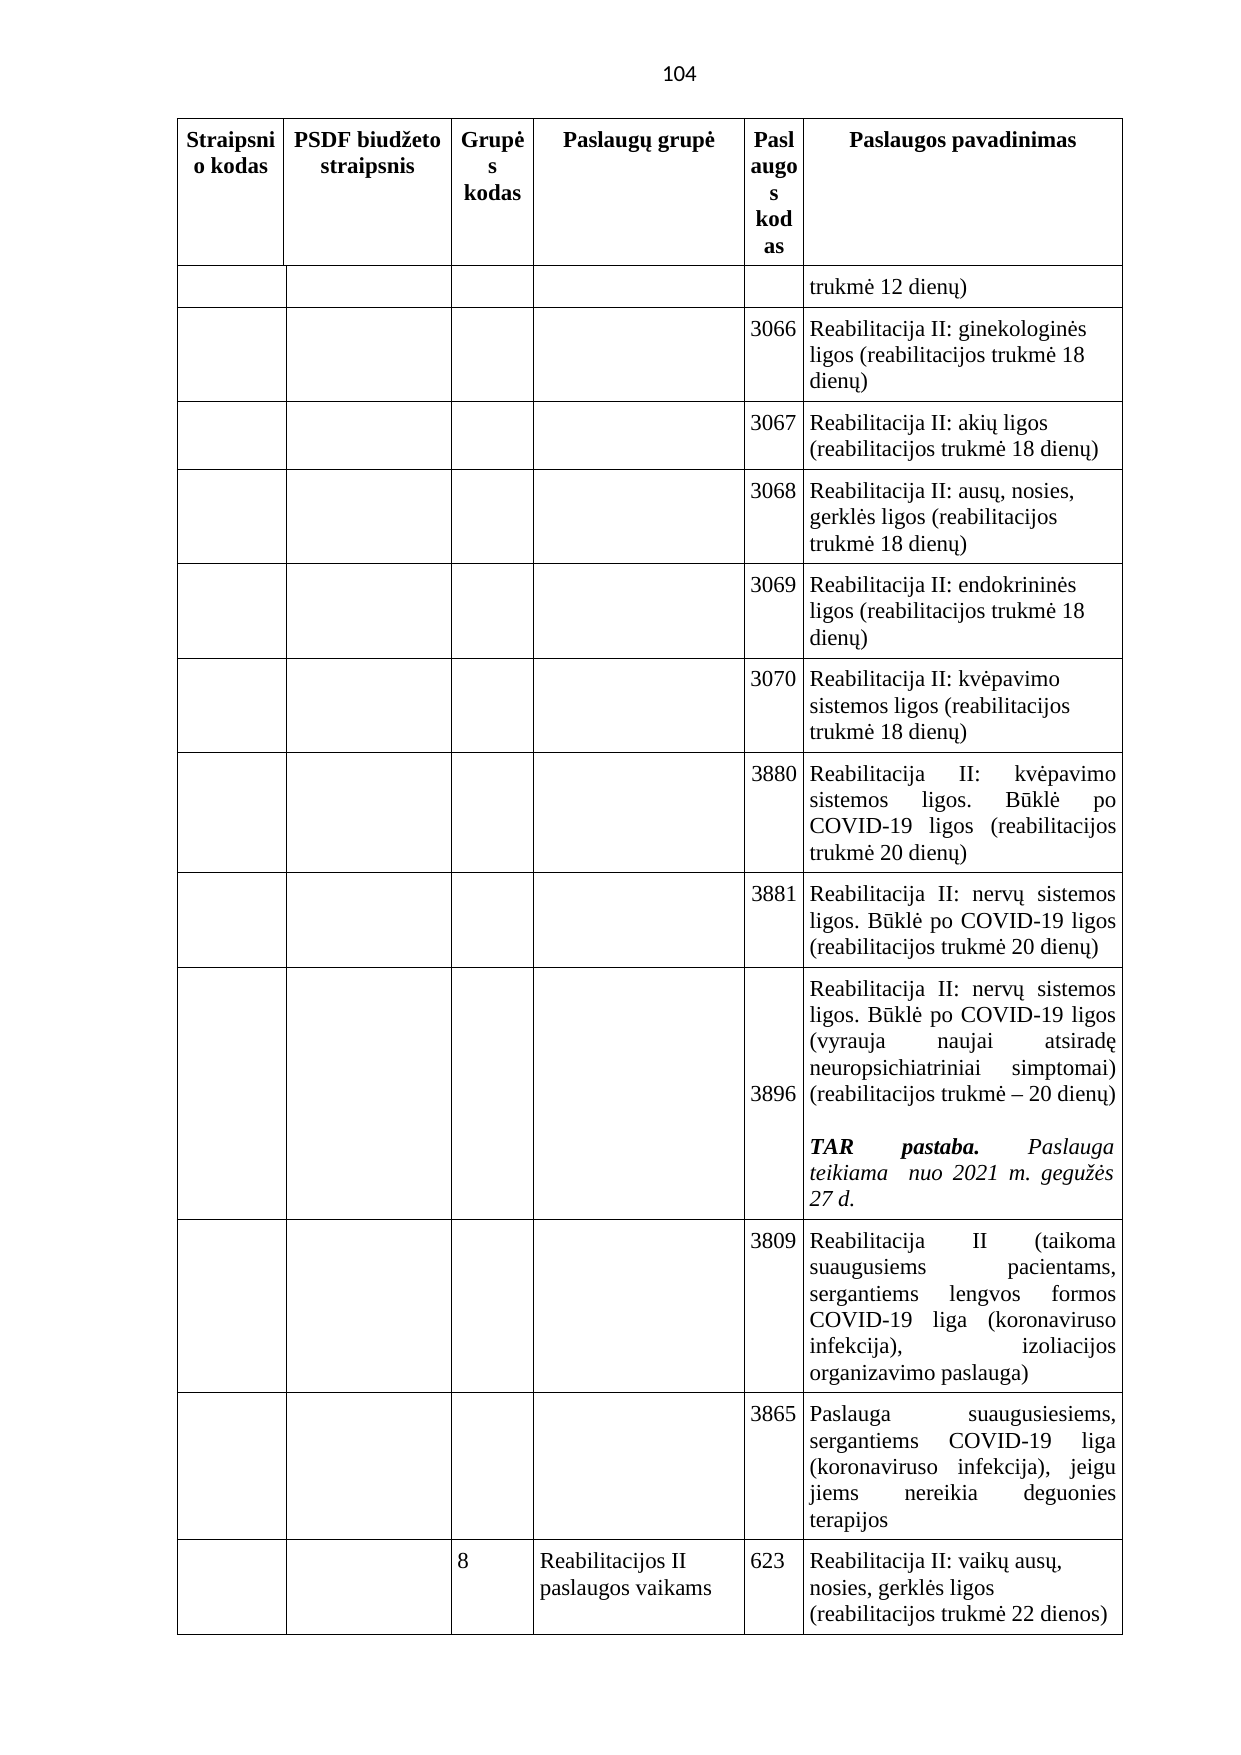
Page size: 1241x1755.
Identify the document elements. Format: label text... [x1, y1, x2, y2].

table_cell [534, 308, 744, 401]
table_header Paslaugos pavadinimas [804, 119, 1122, 265]
table_cell [745, 266, 803, 307]
table_cell [287, 470, 451, 563]
table_cell 3865 [745, 1393, 803, 1539]
table_cell Paslauga suaugusiesiems, sergantiems COVID-19 liga (koronaviruso infekcija), jeigu jiems nereikia deguonies terapijos [804, 1393, 1122, 1539]
table_cell [178, 266, 286, 307]
table_cell [452, 753, 533, 872]
table_cell [534, 402, 744, 469]
table_cell [178, 1220, 286, 1392]
table_cell [452, 308, 533, 401]
table_cell [178, 308, 286, 401]
table_cell [287, 1220, 451, 1392]
table_cell [287, 1393, 451, 1539]
table_cell 3070 [745, 659, 803, 752]
table_cell [452, 1220, 533, 1392]
table_cell [178, 564, 286, 657]
table_cell [534, 564, 744, 657]
table_header Straipsnio kodas [178, 119, 283, 265]
table_cell Reabilitacija II: akių ligos (reabilitacijos trukmė 18 dienų) [804, 402, 1122, 469]
table_cell [178, 659, 286, 752]
table_cell Reabilitacija II (taikoma suaugusiems pacientams, sergantiems lengvos formos COVID-19 liga (koronaviruso infekcija), izoliacijos organizavimo paslauga) [804, 1220, 1122, 1392]
table_cell trukmė 12 dienų) [804, 266, 1122, 307]
table_cell [178, 1540, 286, 1633]
table_cell 3809 [745, 1220, 803, 1392]
table_cell [178, 470, 286, 563]
table_cell [452, 1393, 533, 1539]
table_cell [452, 873, 533, 967]
table_cell [178, 753, 286, 872]
table_cell [534, 873, 744, 967]
table_cell [287, 266, 451, 307]
table_cell Reabilitacija II: kvėpavimo sistemos ligos. Būklė po COVID-19 ligos (reabilitacijos trukmė 20 dienų) [804, 753, 1122, 872]
table_cell [287, 402, 451, 469]
table_cell [452, 968, 533, 1219]
table_cell 3068 [745, 470, 803, 563]
table_cell 3881 [745, 873, 803, 967]
table_cell [534, 659, 744, 752]
table_cell [452, 659, 533, 752]
table_cell [534, 1393, 744, 1539]
table_cell [534, 1220, 744, 1392]
table_cell 3896 [745, 968, 803, 1219]
table_cell [178, 968, 286, 1219]
table_cell 3069 [745, 564, 803, 657]
table_cell [534, 470, 744, 563]
table_cell [287, 873, 451, 967]
table_cell [534, 968, 744, 1219]
table_cell [178, 873, 286, 967]
table_cell 3066 [745, 308, 803, 401]
table_cell Reabilitacija II: ausų, nosies, gerklės ligos (reabilitacijos trukmė 18 dienų) [804, 470, 1122, 563]
table_cell [287, 968, 451, 1219]
table_cell Reabilitacija II: nervų sistemos ligos. Būklė po COVID-19 ligos (vyrauja naujai atsiradę neuropsichiatriniai simptomai) (reabilitacijos trukmė – 20 dienų) TAR pastaba. Paslauga teikiama nuo 2021 m. gegužės 27 d. [804, 968, 1122, 1219]
table_cell [178, 402, 286, 469]
table_cell [452, 470, 533, 563]
table_cell Reabilitacija II: vaikų ausų, nosies, gerklės ligos (reabilitacijos trukmė 22 dienos) [804, 1540, 1122, 1633]
table_cell Reabilitacija II: nervų sistemos ligos. Būklė po COVID-19 ligos (reabilitacijos trukmė 20 dienų) [804, 873, 1122, 967]
table_cell [287, 308, 451, 401]
table_cell [287, 564, 451, 657]
table_cell 623 [745, 1540, 803, 1633]
table_cell [287, 1540, 451, 1633]
table_cell Reabilitacijos II paslaugos vaikams [534, 1540, 744, 1633]
table_cell 3880 [745, 753, 803, 872]
table_header Grupės kodas [452, 119, 533, 265]
table_cell [452, 266, 533, 307]
table_cell [534, 266, 744, 307]
table_header Paslaugos kodas [745, 119, 803, 265]
table_cell [287, 659, 451, 752]
table_cell [452, 564, 533, 657]
table_header Paslaugų grupė [534, 119, 744, 265]
table_cell 8 [452, 1540, 533, 1633]
table_header PSDF biudžeto straipsnis [284, 119, 451, 265]
table_cell [178, 1393, 286, 1539]
table_cell Reabilitacija II: ginekologinės ligos (reabilitacijos trukmė 18 dienų) [804, 308, 1122, 401]
table_cell Reabilitacija II: kvėpavimo sistemos ligos (reabilitacijos trukmė 18 dienų) [804, 659, 1122, 752]
table_cell Reabilitacija II: endokrininės ligos (reabilitacijos trukmė 18 dienų) [804, 564, 1122, 657]
table_cell [452, 402, 533, 469]
table_cell [287, 753, 451, 872]
table_cell 3067 [745, 402, 803, 469]
table_cell [534, 753, 744, 872]
